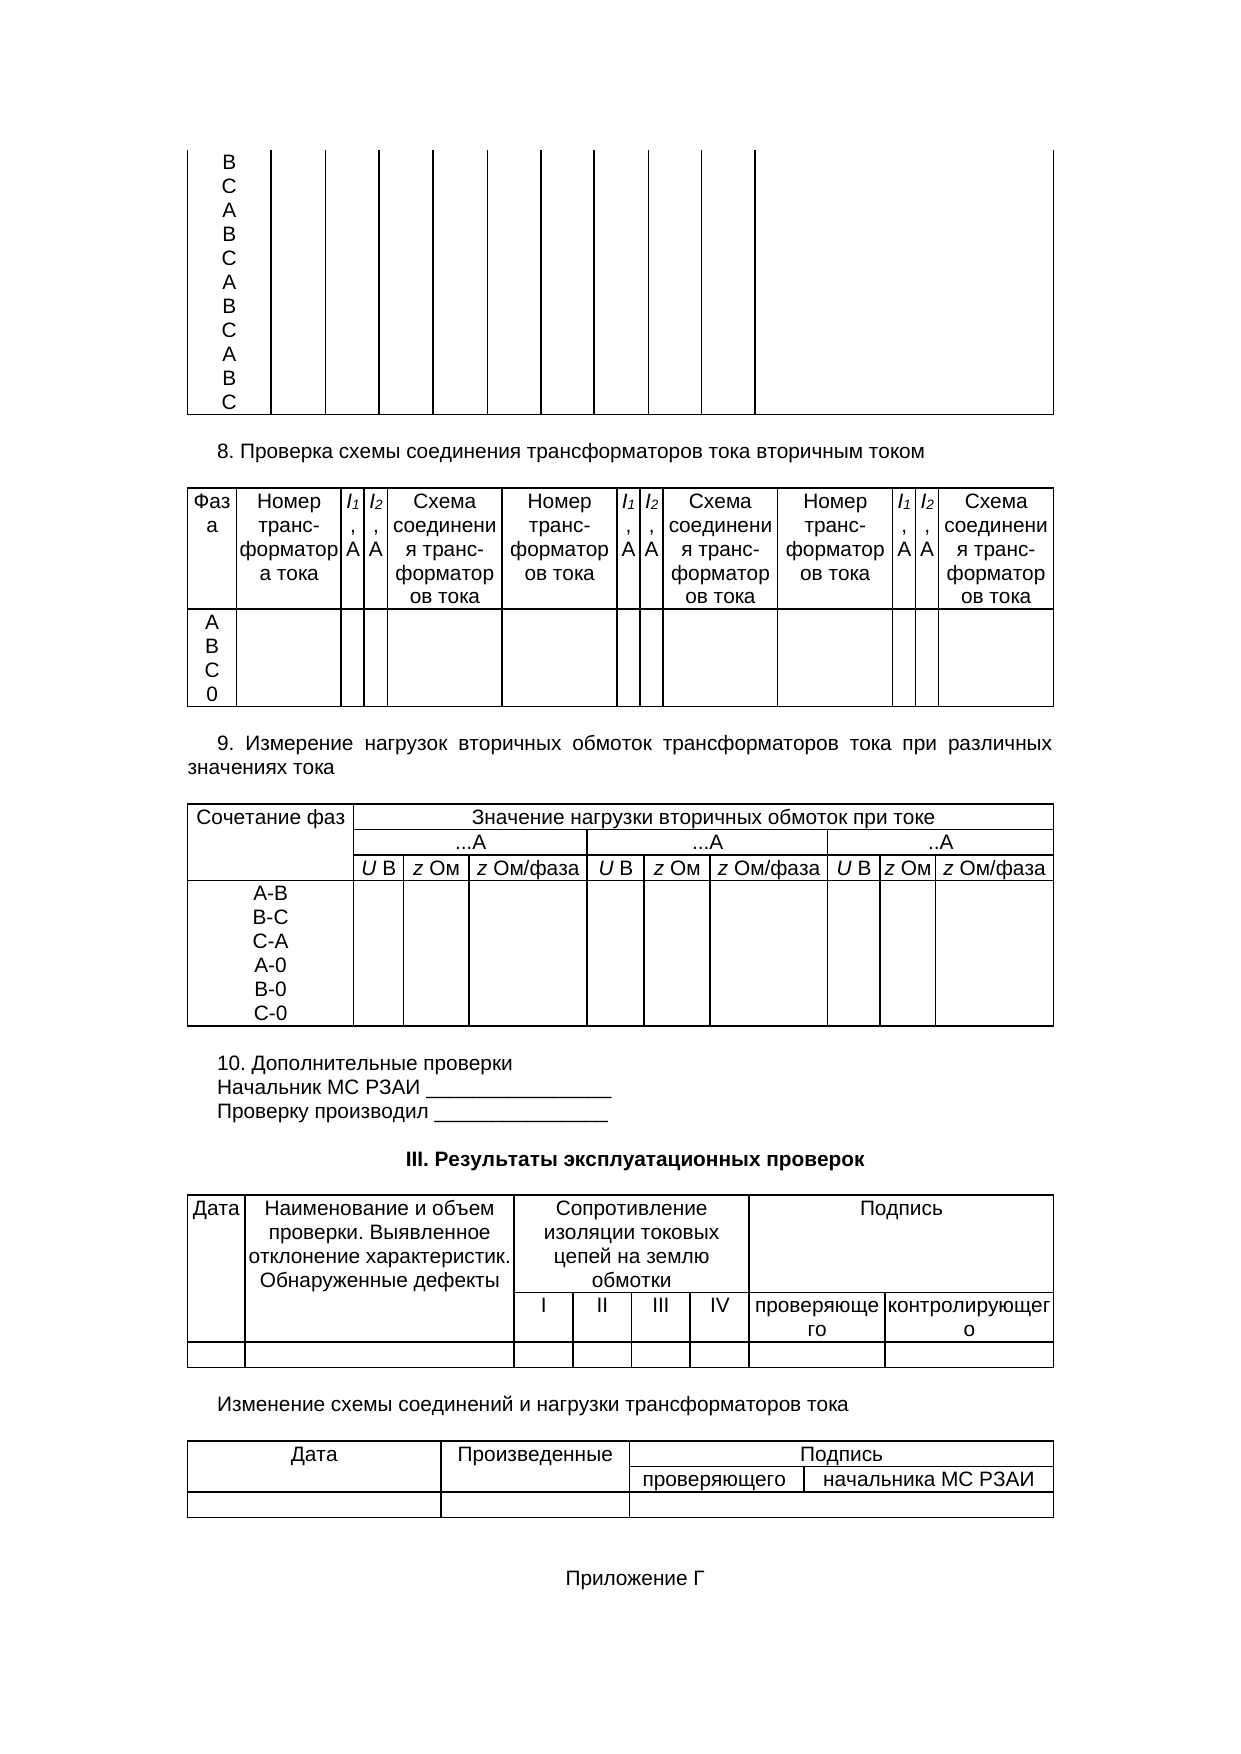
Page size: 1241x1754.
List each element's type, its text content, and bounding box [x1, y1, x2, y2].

table_cell проверяющего [750, 1293, 884, 1341]
table_header Схема соединения транс- форматоров тока [664, 489, 777, 608]
table_cell [326, 270, 378, 294]
table_cell [649, 318, 701, 342]
table_cell z Ом [881, 856, 935, 880]
table_cell [574, 1343, 631, 1367]
table_cell [939, 658, 1053, 682]
table_cell [778, 658, 892, 682]
table_cell [326, 222, 378, 246]
table_cell III [632, 1293, 689, 1341]
table_cell [618, 610, 639, 634]
table_cell В [188, 366, 270, 389]
table_cell [354, 905, 403, 929]
table_cell [354, 1001, 403, 1025]
table_cell [711, 905, 827, 929]
table_cell IV [691, 1293, 748, 1341]
table_cell [515, 1343, 572, 1367]
table_cell [404, 1001, 468, 1025]
table_cell [272, 294, 325, 318]
table_cell [542, 198, 593, 222]
table_cell [828, 1001, 879, 1025]
table_header Сочетание фаз [188, 805, 353, 880]
table_cell [649, 222, 701, 246]
table_cell [326, 150, 378, 174]
table_cell [342, 610, 363, 634]
table_cell [893, 634, 915, 658]
table_cell [272, 318, 325, 342]
table_cell [380, 342, 432, 366]
table_cell С [188, 658, 236, 682]
table_cell [326, 246, 378, 270]
table_cell [630, 1493, 1053, 1517]
table_cell [641, 634, 662, 658]
table_cell С [188, 174, 270, 198]
table_cell [354, 953, 403, 977]
table_header I2, A [365, 489, 387, 608]
table_cell [542, 150, 593, 174]
table_cell [237, 634, 340, 658]
table_cell [936, 905, 1053, 929]
table_cell [756, 318, 1053, 342]
table_cell [595, 270, 648, 294]
table_cell [246, 1343, 513, 1367]
table_cell [588, 977, 643, 1001]
table_cell [641, 658, 662, 682]
table_cell [649, 366, 701, 389]
table_cell [434, 222, 487, 246]
table_cell [354, 977, 403, 1001]
table_cell [380, 270, 432, 294]
table_cell [702, 222, 754, 246]
table_cell [936, 929, 1053, 953]
table_cell z Ом/фаза [711, 856, 827, 880]
text III. Результаты эксплуатационных проверок [187, 1146, 1053, 1170]
table_cell В-С [188, 905, 353, 929]
table_cell [488, 174, 540, 198]
table_cell [388, 634, 501, 658]
table_cell [272, 390, 325, 413]
table_cell [542, 294, 593, 318]
table_header Номер транс- форматоров тока [503, 489, 616, 608]
table_cell [881, 929, 935, 953]
table_cell [702, 174, 754, 198]
table_cell [595, 366, 648, 389]
table_cell [916, 610, 938, 634]
table_cell [434, 270, 487, 294]
table_cell [326, 366, 378, 389]
table_cell [778, 682, 892, 706]
table_cell [595, 198, 648, 222]
table_cell z Ом/фаза [936, 856, 1053, 880]
table_cell А [188, 270, 270, 294]
table_cell В [188, 222, 270, 246]
table_header Значение нагрузки вторичных обмоток при токе [354, 805, 1053, 829]
table_cell [365, 658, 387, 682]
table_cell [618, 658, 639, 682]
table_cell [434, 174, 487, 198]
table_cell [632, 1343, 689, 1367]
table_cell А-0 [188, 953, 353, 977]
table_cell [649, 270, 701, 294]
table_cell [664, 658, 777, 682]
table_cell [645, 905, 709, 929]
table_cell [272, 246, 325, 270]
table_cell С [188, 318, 270, 342]
table_cell [886, 1343, 1053, 1367]
table_cell [595, 294, 648, 318]
table_cell [542, 342, 593, 366]
table_cell [828, 953, 879, 977]
table_cell [702, 342, 754, 366]
table_cell [649, 150, 701, 174]
table_cell [470, 1001, 586, 1025]
table_cell [881, 905, 935, 929]
table_cell [326, 318, 378, 342]
table_header Подпись [630, 1442, 1053, 1466]
table_header Сопротивление изоляции токовых цепей на землю обмотки [515, 1196, 748, 1292]
table_cell В [188, 150, 270, 174]
table_cell [488, 366, 540, 389]
table_cell [756, 270, 1053, 294]
table_cell [542, 246, 593, 270]
table_cell [641, 682, 662, 706]
table_cell [434, 150, 487, 174]
table_cell [595, 222, 648, 246]
table_cell А [188, 610, 236, 634]
table_cell В-0 [188, 977, 353, 1001]
table_cell [702, 366, 754, 389]
text 8. Проверка схемы соединения трансформаторов тока вторичным током [187, 439, 1053, 463]
table_cell [488, 198, 540, 222]
table_cell [711, 1001, 827, 1025]
table_cell U В [354, 856, 403, 880]
table_cell [542, 270, 593, 294]
table_cell [237, 610, 340, 634]
table_cell [503, 658, 616, 682]
table_cell [595, 174, 648, 198]
table_cell [702, 150, 754, 174]
table_cell А [188, 342, 270, 366]
table_cell [388, 658, 501, 682]
table_cell [542, 366, 593, 389]
table_header Произведенные [442, 1442, 629, 1491]
table_cell [645, 929, 709, 953]
table_cell [342, 658, 363, 682]
table_cell [434, 198, 487, 222]
table_cell [470, 977, 586, 1001]
table_header I2, A [641, 489, 662, 608]
table_cell [936, 977, 1053, 1001]
text Изменение схемы соединений и нагрузки трансформаторов тока [187, 1392, 1053, 1416]
table_cell [404, 953, 468, 977]
table_cell [404, 929, 468, 953]
table_header Схема соединения транс- форматоров тока [939, 489, 1053, 608]
table_cell [488, 222, 540, 246]
table_cell [756, 294, 1053, 318]
table_cell [756, 246, 1053, 270]
table_cell [649, 246, 701, 270]
table_cell [404, 977, 468, 1001]
table_header Схема соединения транс- форматоров тока [388, 489, 501, 608]
table_cell [354, 929, 403, 953]
table_header I1, A [893, 489, 915, 608]
table_cell [702, 318, 754, 342]
table_cell [618, 634, 639, 658]
table_cell [649, 390, 701, 413]
table_cell А [188, 198, 270, 222]
table_cell [442, 1493, 629, 1517]
table_cell [237, 658, 340, 682]
table_cell [388, 682, 501, 706]
table_cell [365, 682, 387, 706]
table_cell [649, 294, 701, 318]
table_cell [711, 929, 827, 953]
table_cell [702, 270, 754, 294]
table_cell [645, 977, 709, 1001]
table_cell [711, 977, 827, 1001]
table_cell [595, 150, 648, 174]
table_cell [750, 1343, 884, 1367]
table_cell [342, 682, 363, 706]
table_cell контролирующего [886, 1293, 1053, 1341]
text Приложение Г [187, 1566, 1053, 1590]
table_cell [380, 222, 432, 246]
table_cell [828, 905, 879, 929]
text 10. Дополнительные проверки [187, 1051, 1053, 1074]
table_header Номер транс- форматора тока [237, 489, 340, 608]
table_cell [881, 1001, 935, 1025]
table_cell [649, 342, 701, 366]
table_cell ...А [588, 830, 827, 854]
table_cell [595, 318, 648, 342]
table_cell [588, 905, 643, 929]
table_cell [404, 881, 468, 905]
table_cell [939, 610, 1053, 634]
table_cell [434, 342, 487, 366]
table_cell [711, 953, 827, 977]
table_cell [664, 682, 777, 706]
table_header Фаза [188, 489, 236, 608]
table_header Номер транс- форматоров тока [778, 489, 892, 608]
table_cell проверяющего [630, 1467, 803, 1491]
table_cell [488, 150, 540, 174]
table_cell [272, 174, 325, 198]
table_header Наименование и объем проверки. Выявленное отклонение характеристик. Обнаруженные дефекты [246, 1196, 513, 1341]
table_cell [916, 682, 938, 706]
table_cell [488, 390, 540, 413]
table_cell [588, 881, 643, 905]
table_cell I [515, 1293, 572, 1341]
table_cell [588, 929, 643, 953]
table_cell z Ом [645, 856, 709, 880]
table_cell [936, 881, 1053, 905]
table_cell [388, 610, 501, 634]
table_cell [702, 294, 754, 318]
table_cell [756, 390, 1053, 413]
table_cell [380, 198, 432, 222]
table_cell [326, 294, 378, 318]
table_cell [664, 634, 777, 658]
table_cell [434, 390, 487, 413]
table_cell [326, 198, 378, 222]
table_cell [756, 174, 1053, 198]
table_cell [595, 246, 648, 270]
table_cell [756, 366, 1053, 389]
table_cell [470, 929, 586, 953]
table_cell [542, 174, 593, 198]
table_cell [649, 174, 701, 198]
table_cell [828, 881, 879, 905]
table_cell С [188, 390, 270, 413]
table_cell [893, 610, 915, 634]
table_cell [893, 658, 915, 682]
table_cell [588, 953, 643, 977]
table_cell [188, 1493, 440, 1517]
table_cell II [574, 1293, 631, 1341]
table_cell С-А [188, 929, 353, 953]
table_cell [778, 610, 892, 634]
table_cell [645, 1001, 709, 1025]
table_cell [881, 953, 935, 977]
table_header Дата [188, 1442, 440, 1491]
text 9. Измерение нагрузок вторичных обмоток трансформаторов тока при различных значениях тока [187, 731, 1053, 779]
table_cell [939, 682, 1053, 706]
table_cell [645, 953, 709, 977]
table_cell [503, 682, 616, 706]
table_cell [939, 634, 1053, 658]
table_cell [365, 634, 387, 658]
table_cell [380, 390, 432, 413]
table_cell [272, 366, 325, 389]
table_cell [756, 342, 1053, 366]
table_cell [342, 634, 363, 658]
table_cell [542, 222, 593, 246]
table_cell [470, 881, 586, 905]
table_cell [778, 634, 892, 658]
table_cell [542, 390, 593, 413]
table_cell [711, 881, 827, 905]
table_cell [380, 318, 432, 342]
table_cell [380, 174, 432, 198]
table_cell [272, 198, 325, 222]
text Проверку производил _______________ [187, 1098, 1053, 1122]
table_cell [354, 881, 403, 905]
table_header I2, A [916, 489, 938, 608]
table_cell [618, 682, 639, 706]
table_cell ...А [354, 830, 586, 854]
table_cell U В [588, 856, 643, 880]
table_cell [434, 294, 487, 318]
table_cell [380, 246, 432, 270]
table_cell [272, 150, 325, 174]
table_cell z Ом/фаза [470, 856, 586, 880]
table_cell [434, 366, 487, 389]
table_cell В [188, 634, 236, 658]
table_cell [828, 977, 879, 1001]
table_cell [503, 610, 616, 634]
table_cell [588, 1001, 643, 1025]
table_cell [893, 682, 915, 706]
table_cell [272, 342, 325, 366]
table_cell [691, 1343, 748, 1367]
table_cell ..А [828, 830, 1053, 854]
table_cell [404, 905, 468, 929]
table_cell [756, 198, 1053, 222]
table_cell А-В [188, 881, 353, 905]
table_cell С [188, 246, 270, 270]
table_cell [488, 270, 540, 294]
table_header Дата [188, 1196, 244, 1341]
table_cell [645, 881, 709, 905]
table_cell [595, 390, 648, 413]
table_cell [503, 634, 616, 658]
table_cell [828, 929, 879, 953]
table_cell [664, 610, 777, 634]
table_cell [916, 634, 938, 658]
text Начальник МС РЗАИ ________________ [187, 1074, 1053, 1098]
table_cell [488, 246, 540, 270]
table_cell [756, 222, 1053, 246]
table_cell [380, 366, 432, 389]
table_cell [470, 953, 586, 977]
table_cell [188, 1343, 244, 1367]
table_cell [936, 953, 1053, 977]
table_cell z Ом [404, 856, 468, 880]
table_cell [470, 905, 586, 929]
table_cell 0 [188, 682, 236, 706]
table_cell [702, 198, 754, 222]
table_cell [595, 342, 648, 366]
table_header I1, A [342, 489, 363, 608]
table_cell В [188, 294, 270, 318]
table_header Подпись [750, 1196, 1053, 1292]
table_cell [380, 150, 432, 174]
table_cell начальника МС РЗАИ [805, 1467, 1053, 1491]
table_cell [326, 342, 378, 366]
table_cell [326, 390, 378, 413]
table_cell U В [828, 856, 879, 880]
table_cell [272, 270, 325, 294]
table_cell [881, 977, 935, 1001]
table_cell [272, 222, 325, 246]
table_cell [702, 390, 754, 413]
table_cell [488, 342, 540, 366]
table_cell [365, 610, 387, 634]
table_cell [702, 246, 754, 270]
table_cell [756, 150, 1053, 174]
table_header I1, A [618, 489, 639, 608]
table_cell [434, 318, 487, 342]
table_cell [881, 881, 935, 905]
table_cell [488, 318, 540, 342]
table_cell [641, 610, 662, 634]
table_cell [936, 1001, 1053, 1025]
table_cell [542, 318, 593, 342]
table_cell С-0 [188, 1001, 353, 1025]
table_cell [488, 294, 540, 318]
table_cell [380, 294, 432, 318]
table_cell [237, 682, 340, 706]
table_cell [649, 198, 701, 222]
table_cell [434, 246, 487, 270]
table_cell [916, 658, 938, 682]
table_cell [326, 174, 378, 198]
